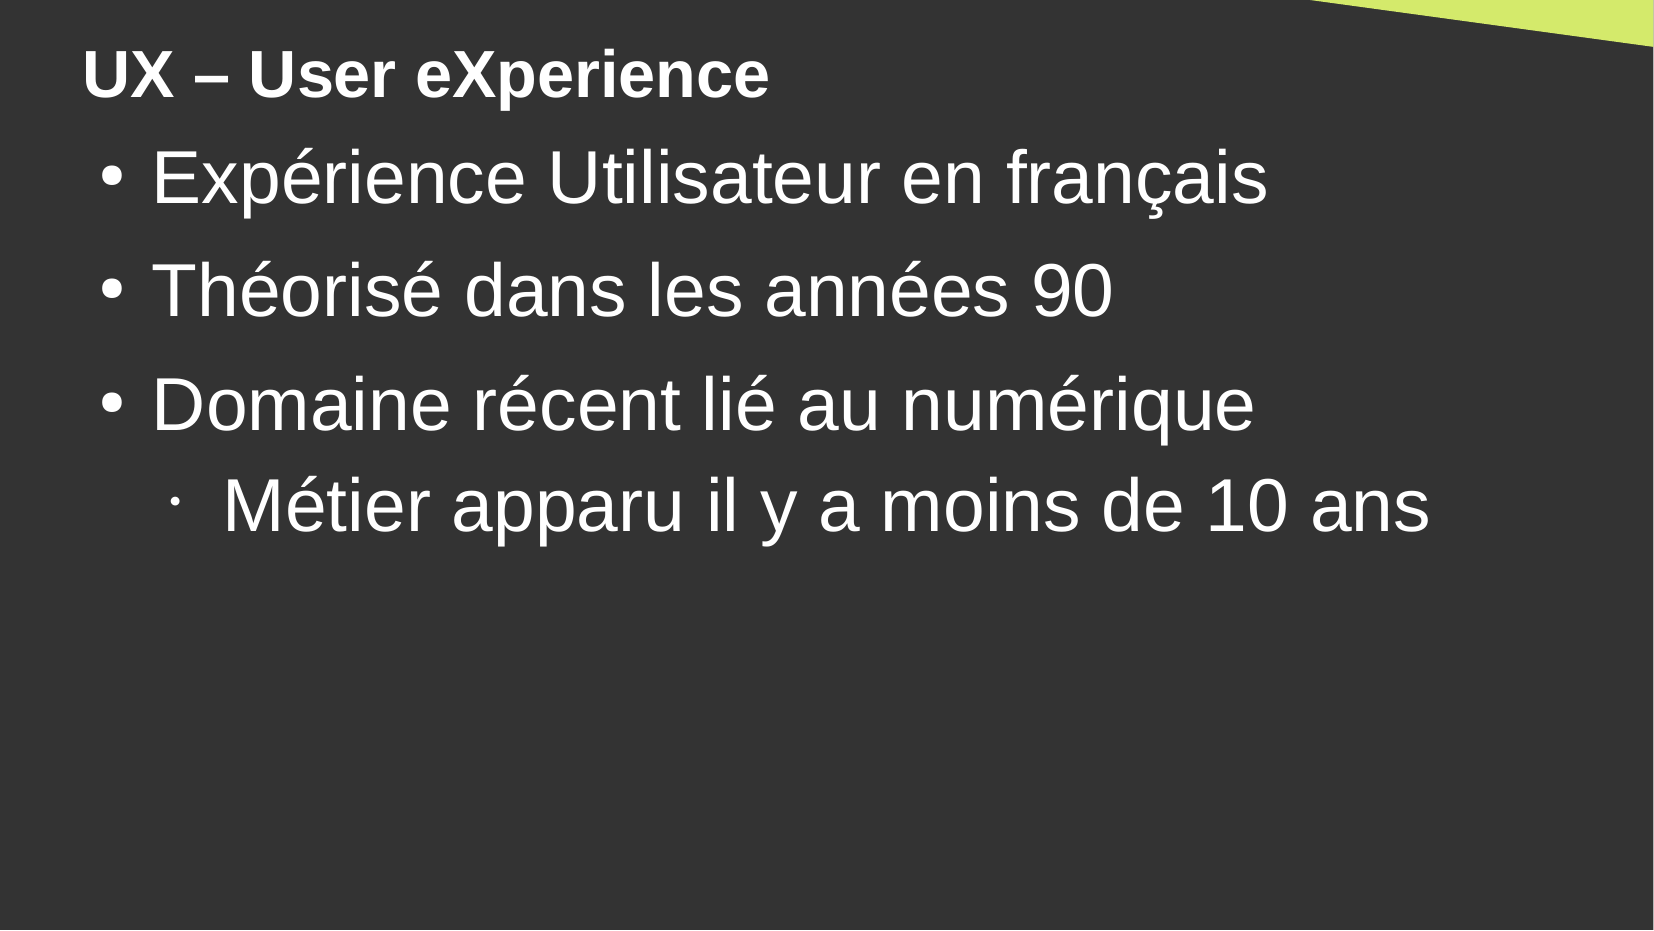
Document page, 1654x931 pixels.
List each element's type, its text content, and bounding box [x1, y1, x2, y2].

title UX – User eXperience [82, 37, 1571, 114]
text_box [1310, 0, 1654, 47]
list Expérience Utilisateur en français Théorisé dans les années 90 Domaine récent lié au numérique Métier apparu il y a moins de 10 ans [80, 135, 1620, 827]
